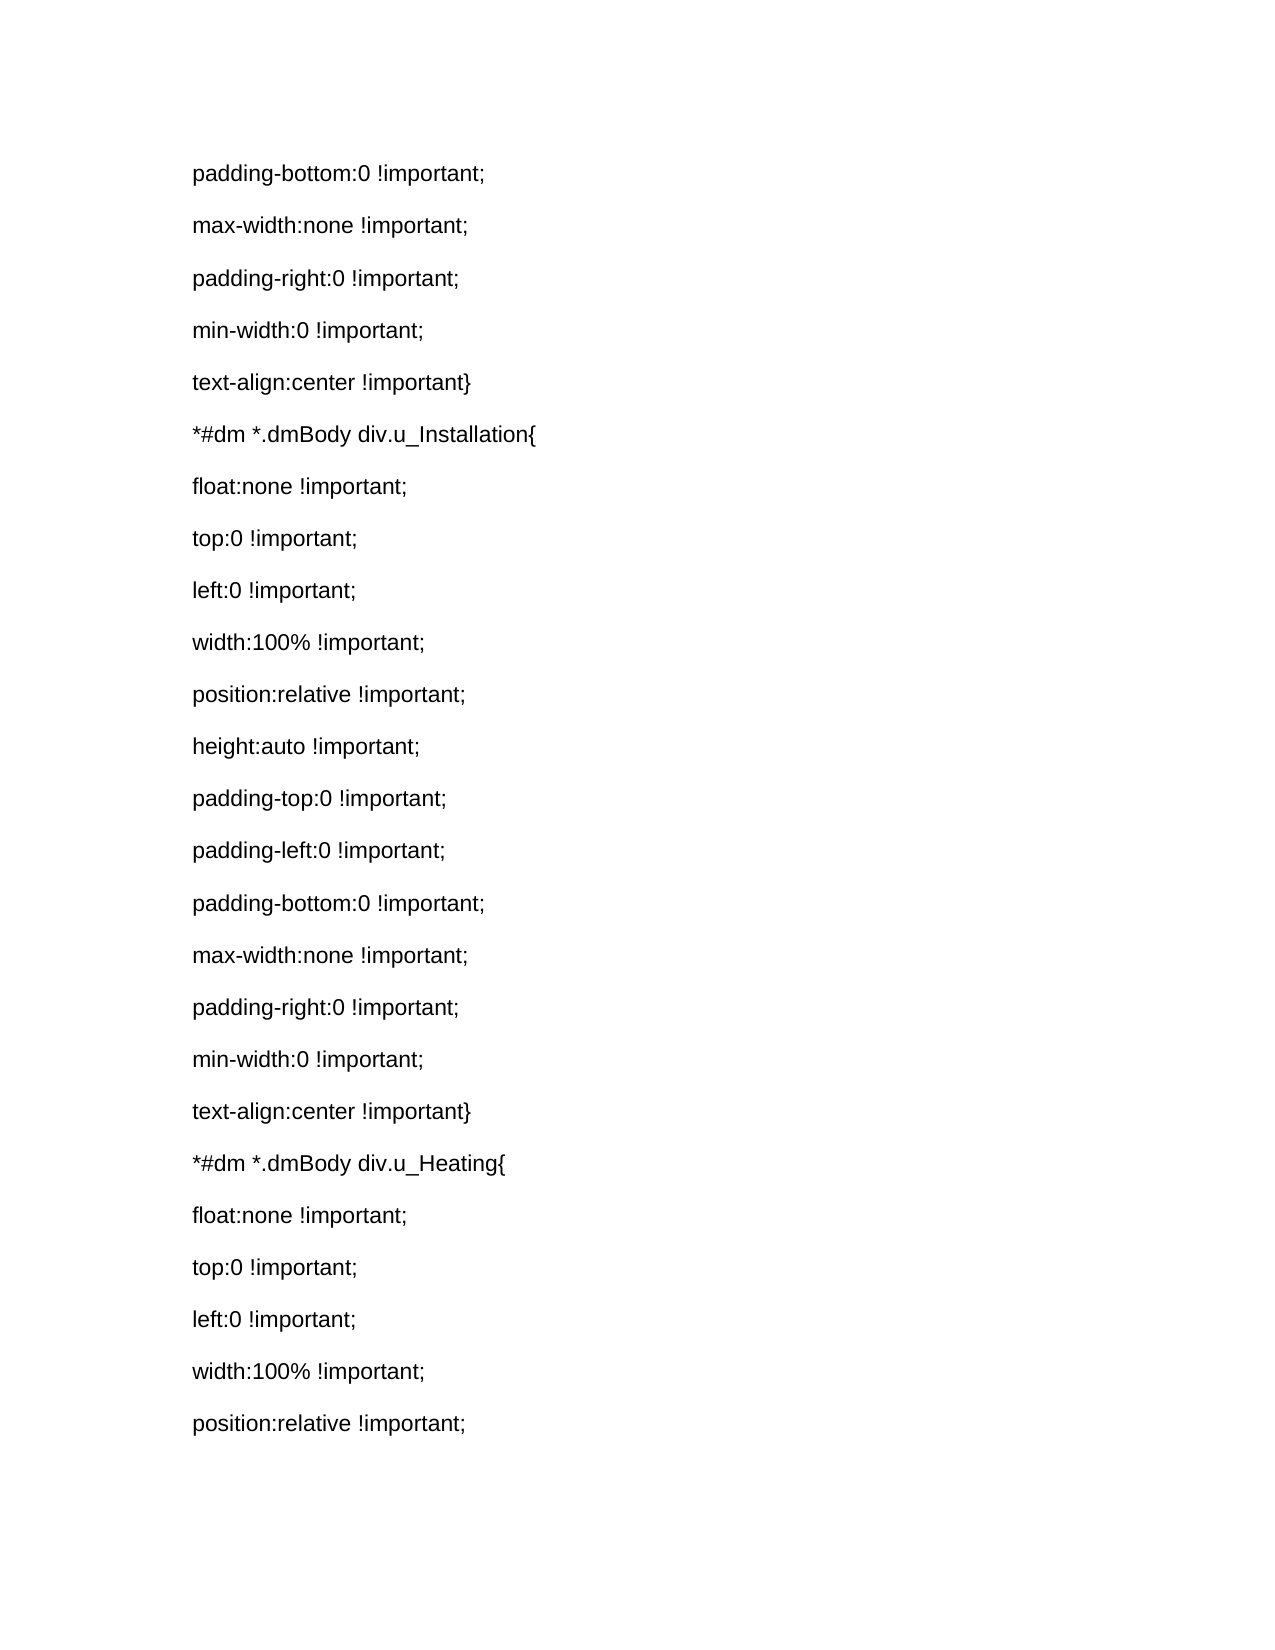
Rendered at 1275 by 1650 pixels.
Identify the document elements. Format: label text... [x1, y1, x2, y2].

table_cell position:relative !important; [182, 1400, 1125, 1452]
table_cell [150, 410, 182, 462]
table_cell *#dm *.dmBody div.u_Heating{ [182, 1140, 1125, 1192]
table_cell padding-left:0 !important; [182, 827, 1125, 879]
table_cell [150, 1400, 182, 1452]
table_cell height:auto !important; [182, 723, 1125, 775]
table_cell *#dm *.dmBody div.u_Installation{ [182, 410, 1125, 462]
table_cell [150, 671, 182, 723]
table_cell [150, 827, 182, 879]
table_cell text-align:center !important} [182, 358, 1125, 410]
table_cell left:0 !important; [182, 567, 1125, 619]
table_cell padding-right:0 !important; [182, 254, 1125, 306]
table_cell position:relative !important; [182, 671, 1125, 723]
table_cell [150, 150, 182, 202]
table_cell [150, 619, 182, 671]
table_cell [150, 775, 182, 827]
table_cell width:100% !important; [182, 619, 1125, 671]
table_cell [150, 567, 182, 619]
table_cell [150, 1244, 182, 1296]
table_cell [150, 515, 182, 567]
table_cell [150, 723, 182, 775]
table_cell [150, 931, 182, 983]
table_cell [150, 463, 182, 514]
table_cell [150, 1192, 182, 1244]
table_cell [150, 983, 182, 1035]
table_cell padding-top:0 !important; [182, 775, 1125, 827]
table_cell [150, 202, 182, 254]
table_cell [150, 1035, 182, 1087]
table_cell padding-right:0 !important; [182, 983, 1125, 1035]
table_cell float:none !important; [182, 463, 1125, 514]
table_cell [150, 1088, 182, 1139]
table_cell [150, 1348, 182, 1400]
table_cell [150, 254, 182, 306]
table_cell [150, 1140, 182, 1192]
table_cell [150, 306, 182, 358]
table_cell top:0 !important; [182, 1244, 1125, 1296]
table_cell top:0 !important; [182, 515, 1125, 567]
table_cell [150, 358, 182, 410]
table_cell padding-bottom:0 !important; [182, 879, 1125, 931]
table_cell [150, 1296, 182, 1348]
table_cell min-width:0 !important; [182, 1035, 1125, 1087]
table_cell padding-bottom:0 !important; [182, 150, 1125, 202]
table_cell max-width:none !important; [182, 931, 1125, 983]
table_cell min-width:0 !important; [182, 306, 1125, 358]
table_cell float:none !important; [182, 1192, 1125, 1244]
table_cell text-align:center !important} [182, 1088, 1125, 1139]
table_cell max-width:none !important; [182, 202, 1125, 254]
table_cell left:0 !important; [182, 1296, 1125, 1348]
table_cell width:100% !important; [182, 1348, 1125, 1400]
table_cell [150, 879, 182, 931]
